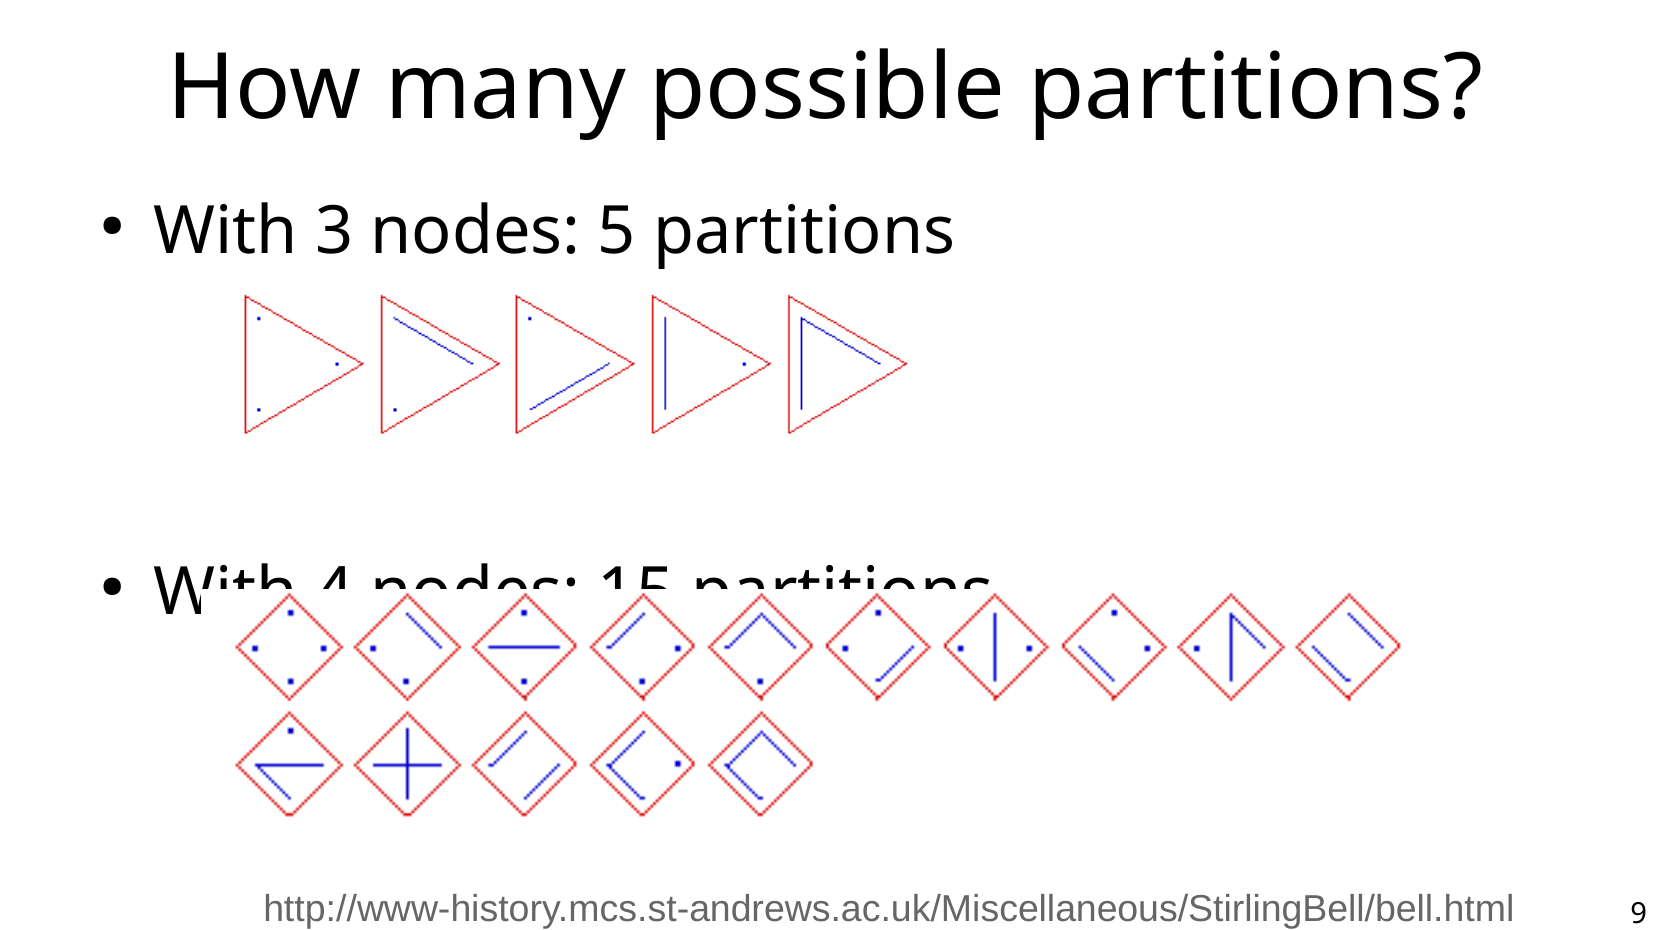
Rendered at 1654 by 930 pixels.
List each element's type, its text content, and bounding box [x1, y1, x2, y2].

picture [223, 289, 931, 440]
list With 3 nodes: 5 partitions With 4 nodes: 15 partitions [82, 182, 1571, 722]
picture [201, 589, 1442, 826]
text_box http://www-history.mcs.st-andrews.ac.uk/Miscellaneous/StirlingBell/bell.html [248, 879, 1531, 930]
title How many possible partitions? [82, 1, 1571, 166]
